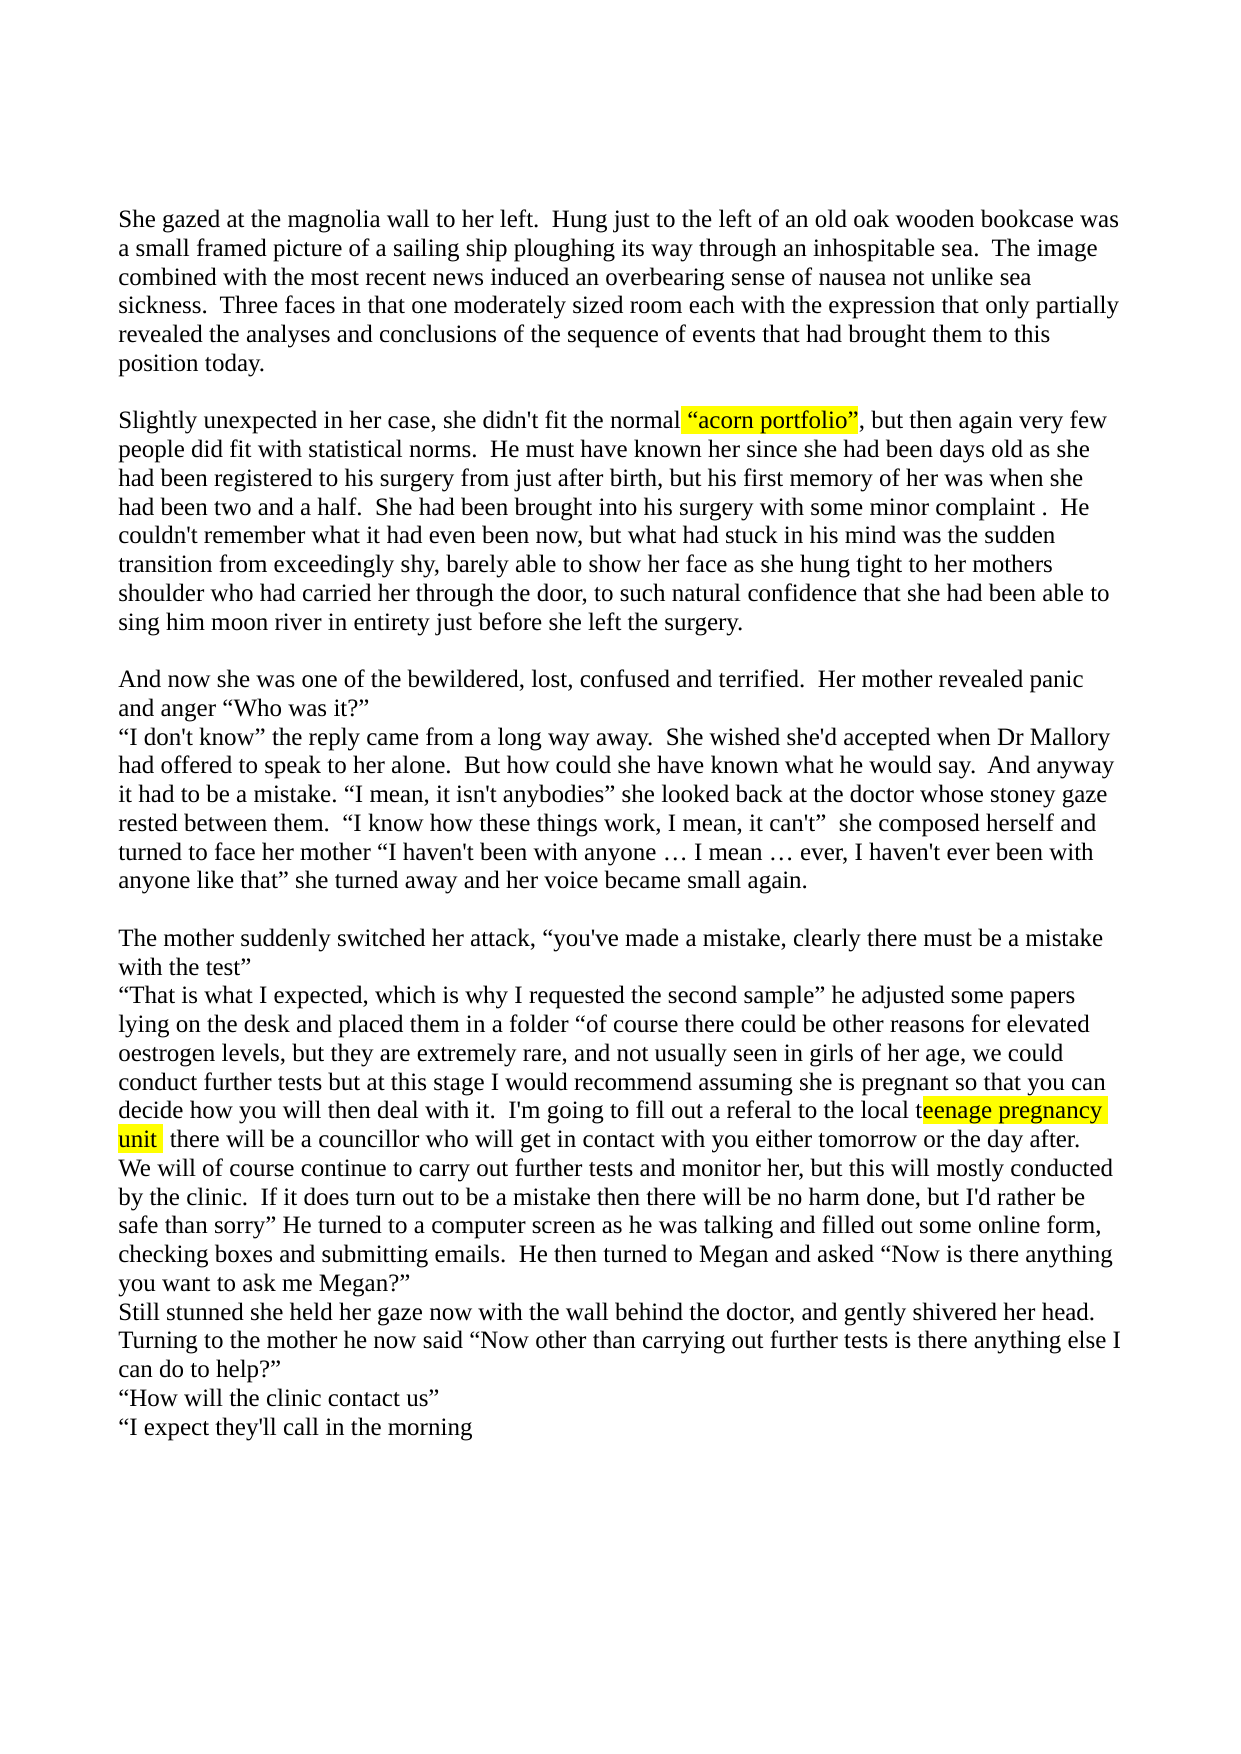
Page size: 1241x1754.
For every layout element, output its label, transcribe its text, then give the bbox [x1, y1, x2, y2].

text “I don't know” the reply came from a long way away. She wished she'd accepted when Dr Mallory had offered to speak to her alone. But how could she have known what he would say. And anyway it had to be a mistake. “I mean, it isn't anybodies” she looked back at the doctor whose stoney gaze rested between them. “I know how these things work, I mean, it can't” she composed herself and turned to face her mother “I haven't been with anyone … I mean … ever, I haven't ever been with anyone like that” she turned away and her voice became small again. [118, 722, 1122, 894]
text She gazed at the magnolia wall to her left. Hung just to the left of an old oak wooden bookcase was a small framed picture of a sailing ship ploughing its way through an inhospitable sea. The image combined with the most recent news induced an overbearing sense of nausea not unlike sea sickness. Three faces in that one moderately sized room each with the expression that only partially revealed the analyses and conclusions of the sequence of events that had brought them to this position today. [118, 204, 1122, 377]
text “How will the clinic contact us” [118, 1383, 1122, 1412]
text Still stunned she held her gaze now with the wall behind the doctor, and gently shivered her head. [118, 1297, 1122, 1326]
text The mother suddenly switched her attack, “you've made a mistake, clearly there must be a mistake with the test” [118, 923, 1122, 981]
text Turning to the mother he now said “Now other than carrying out further tests is there anything else I can do to help?” [118, 1326, 1122, 1383]
text “That is what I expected, which is why I requested the second sample” he adjusted some papers lying on the desk and placed them in a folder “of course there could be other reasons for elevated oestrogen levels, but they are extremely rare, and not usually seen in girls of her age, we could conduct further tests but at this stage I would recommend assuming she is pregnant so that you can decide how you will then deal with it. I'm going to fill out a referal to the local teenage pregnancy unit there will be a councillor who will get in contact with you either tomorrow or the day after. We will of course continue to carry out further tests and monitor her, but this will mostly conducted by the clinic. If it does turn out to be a mistake then there will be no harm done, but I'd rather be safe than sorry” He turned to a computer screen as he was talking and filled out some online form, checking boxes and submitting emails. He then turned to Megan and asked “Now is there anything you want to ask me Megan?” [118, 981, 1122, 1297]
text “I expect they'll call in the morning [118, 1412, 1122, 1441]
text And now she was one of the bewildered, lost, confused and terrified. Her mother revealed panic and anger “Who was it?” [118, 664, 1122, 722]
text Slightly unexpected in her case, she didn't fit the normal “acorn portfolio”, but then again very few people did fit with statistical norms. He must have known her since she had been days old as she had been registered to his surgery from just after birth, but his first memory of her was when she had been two and a half. She had been brought into his surgery with some minor complaint . He couldn't remember what it had even been now, but what had stuck in his mind was the sudden transition from exceedingly shy, barely able to show her face as she hung tight to her mothers shoulder who had carried her through the door, to such natural confidence that she had been able to sing him moon river in entirety just before she left the surgery. [118, 406, 1122, 636]
